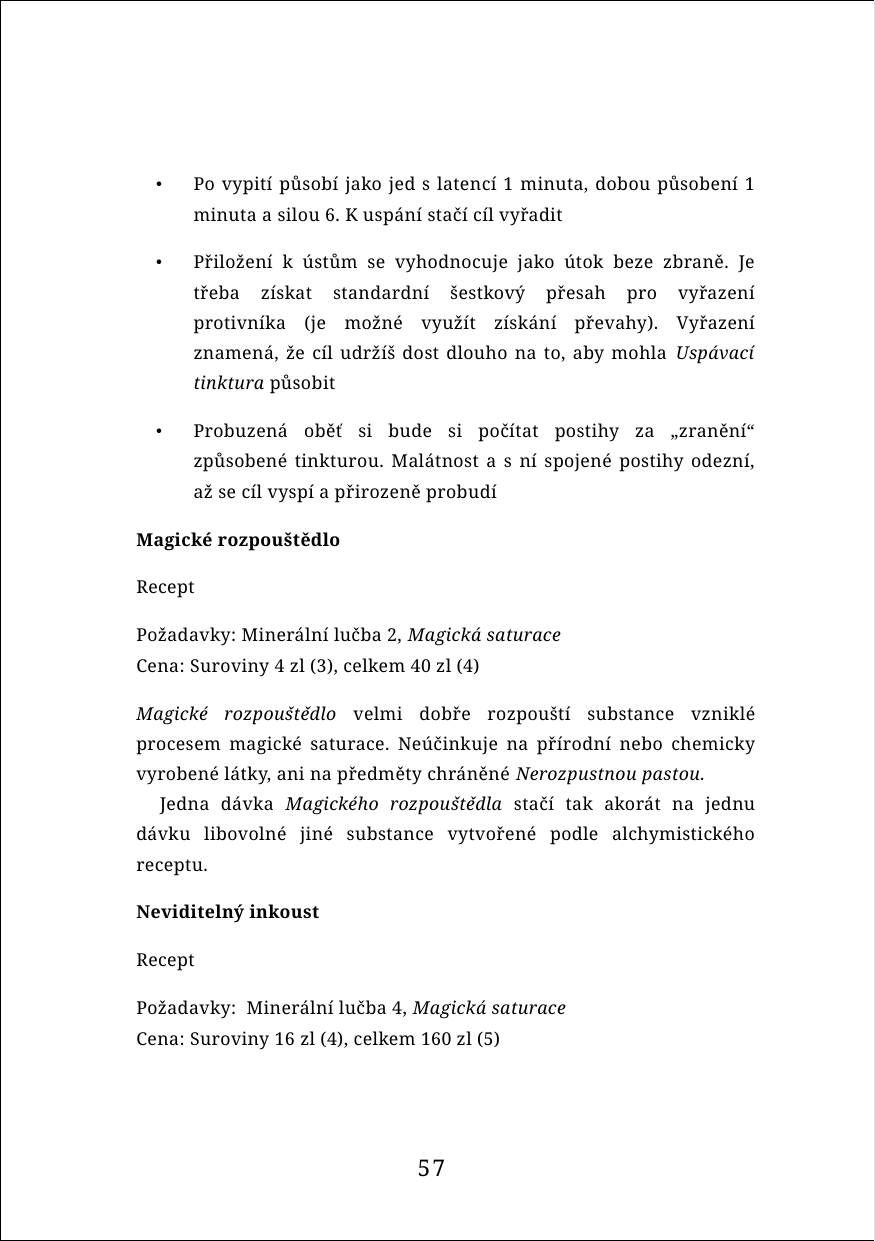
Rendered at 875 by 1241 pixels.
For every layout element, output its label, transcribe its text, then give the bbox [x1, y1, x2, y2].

text Požadavky: Minerální lučba 2, Magická saturace Cena: Suroviny 4 zl (3), celkem 40 zl (4) [136, 623, 756, 677]
list Probuzená oběť si bude si počítat postihy za „zranění“ způsobené tinkturou. Malátnost a s ní spojené postihy odezní, až se cíl vyspí a přirozeně probudí [156, 419, 756, 503]
text Recept [136, 575, 756, 599]
list Po vypití působí jako jed s latencí 1 minuta, dobou působení 1 minuta a silou 6. K uspání stačí cíl vyřadit [156, 172, 756, 226]
list Přiložení k ústům se vyhodnocuje jako útok beze zbraně. Je třeba získat standardní šestkový přesah pro vyřazení protivníka (je možné využít získání převahy). Vyřazení znamená, že cíl udržíš dost dlouho na to, aby mohla Uspávací tinktura působit [156, 250, 756, 395]
text Magické rozpouštědlo velmi dobře rozpouští substance vzniklé procesem magické saturace. Neúčinkuje na přírodní nebo chemicky vyrobené látky, ani na předměty chráněné Nerozpustnou pastou. Jedna dávka Magického rozpouštědla stačí tak akorát na jednu dávku libovolné jiné substance vytvořené podle alchymistického receptu. [136, 701, 756, 876]
text Recept [136, 948, 756, 972]
text Požadavky: Minerální lučba 4, Magická saturace Cena: Suroviny 16 zl (4), celkem 160 zl (5) [136, 996, 756, 1050]
text Neviditelný inkoust [136, 900, 756, 924]
text Magické rozpouštědlo [136, 527, 756, 551]
